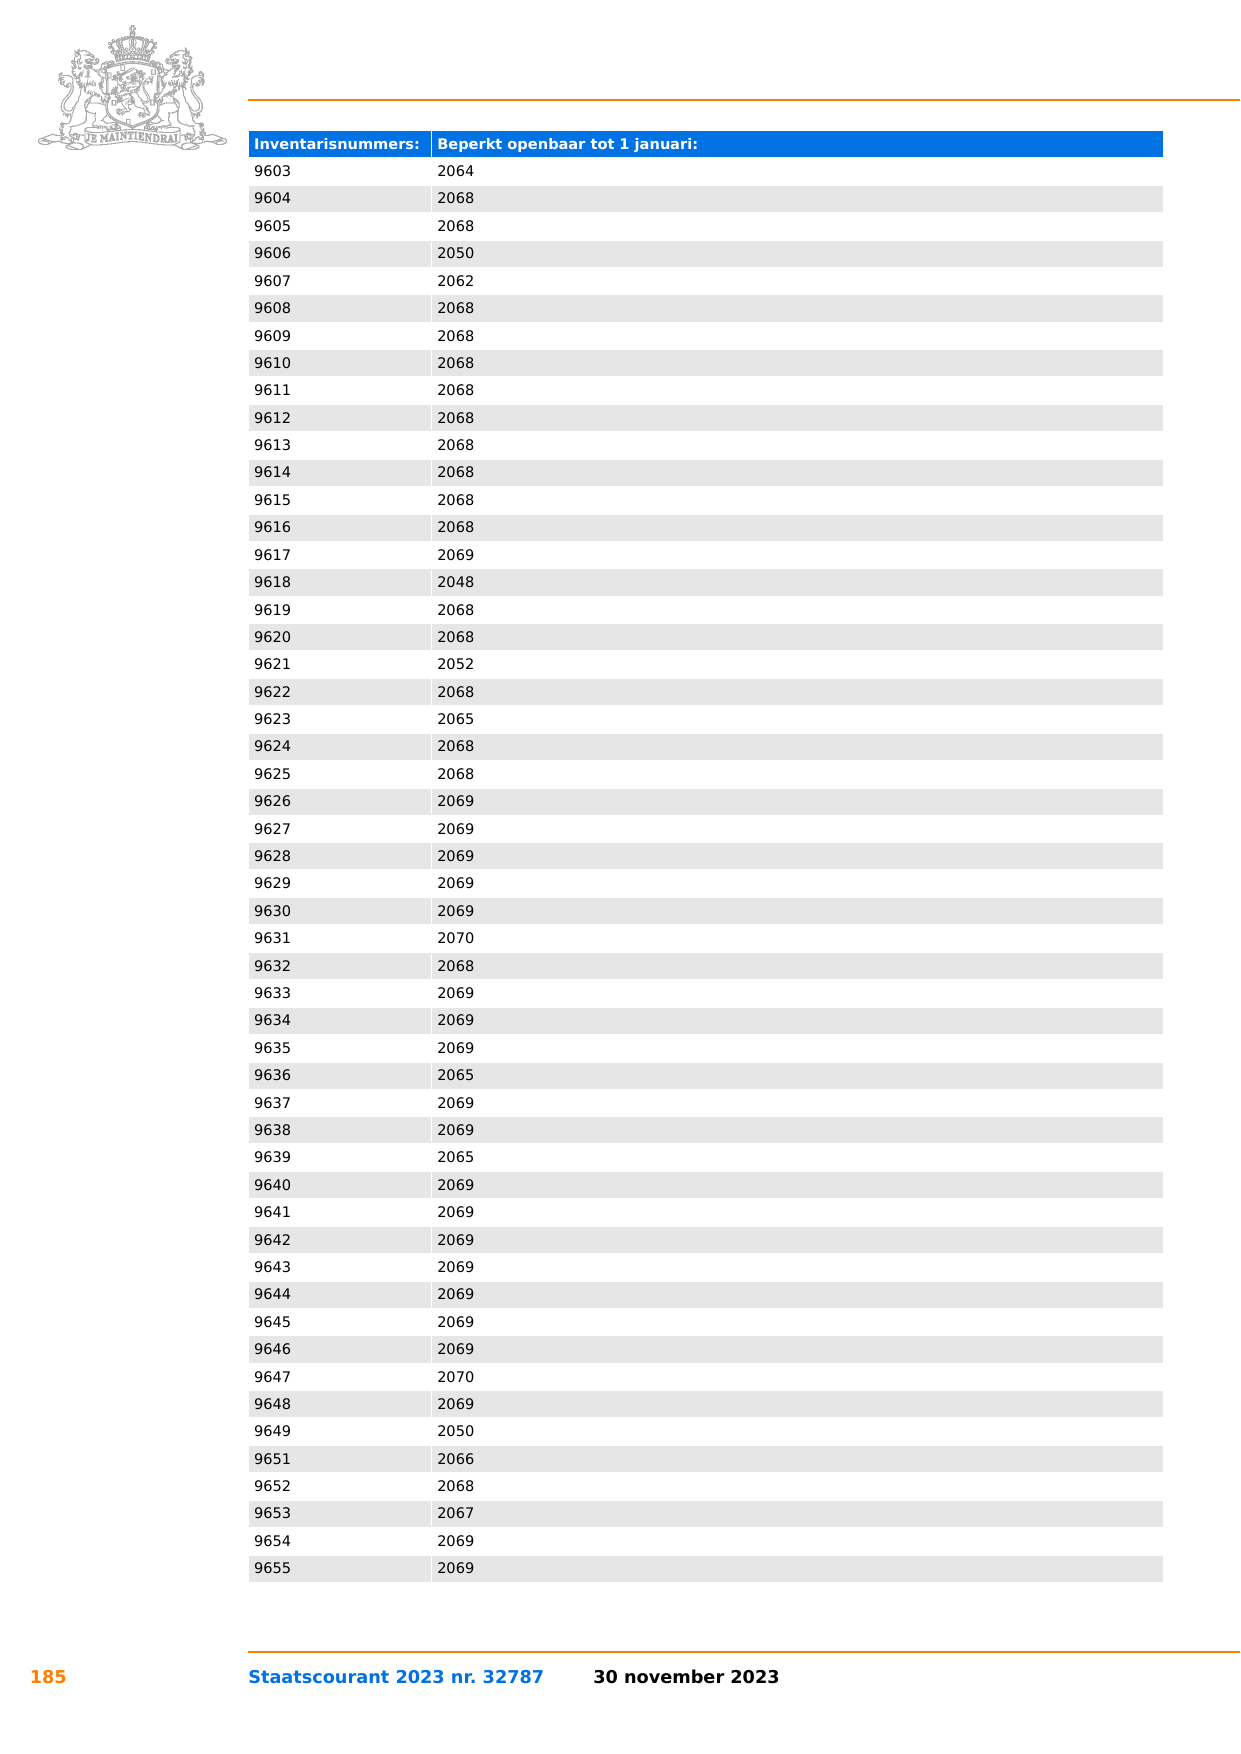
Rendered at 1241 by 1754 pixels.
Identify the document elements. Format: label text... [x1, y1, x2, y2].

table_cell 9631 [249, 925, 431, 952]
table_cell 2069 [432, 1008, 1163, 1034]
table_cell 2064 [432, 158, 1163, 185]
table_cell 2069 [432, 1090, 1163, 1116]
table_cell 2069 [432, 980, 1163, 1007]
table_cell 9636 [249, 1063, 431, 1089]
table_cell 2069 [432, 542, 1163, 568]
table_cell 9644 [249, 1282, 431, 1308]
table_cell 2068 [432, 597, 1163, 623]
table_cell 2068 [432, 679, 1163, 705]
table_cell 9617 [249, 542, 431, 568]
table_cell 9618 [249, 569, 431, 596]
table_cell 9653 [249, 1501, 431, 1527]
table_cell 9655 [249, 1556, 431, 1582]
table_header Beperkt openbaar tot 1 januari: [432, 131, 1163, 157]
table_cell 9611 [249, 378, 431, 404]
table_cell 9629 [249, 871, 431, 897]
table_cell 9638 [249, 1117, 431, 1143]
table_cell 2069 [432, 898, 1163, 924]
table_cell 2065 [432, 1063, 1163, 1089]
table_cell 2069 [432, 1227, 1163, 1253]
table_cell 9641 [249, 1199, 431, 1226]
table_cell 2069 [432, 1391, 1163, 1417]
table_cell 9623 [249, 706, 431, 733]
table_cell 9634 [249, 1008, 431, 1034]
table_cell 9643 [249, 1254, 431, 1281]
table_cell 2068 [432, 515, 1163, 541]
table_cell 2068 [432, 432, 1163, 459]
picture [38, 25, 227, 150]
table_cell 9633 [249, 980, 431, 1007]
table_cell 2068 [432, 405, 1163, 431]
table_cell 9616 [249, 515, 431, 541]
table_cell 2069 [432, 789, 1163, 815]
table_cell 2065 [432, 1145, 1163, 1171]
table_cell 2068 [432, 487, 1163, 513]
table_cell 2065 [432, 706, 1163, 733]
table_cell 9648 [249, 1391, 431, 1417]
table_cell 9626 [249, 789, 431, 815]
table_cell 2068 [432, 624, 1163, 650]
table_cell 9609 [249, 323, 431, 349]
table_cell 9607 [249, 268, 431, 294]
table_header Inventarisnummers: [249, 131, 431, 157]
table_cell 2070 [432, 1364, 1163, 1390]
table_cell 9640 [249, 1172, 431, 1198]
table_cell 2069 [432, 1035, 1163, 1061]
table_cell 2068 [432, 953, 1163, 979]
table_cell 9605 [249, 213, 431, 239]
table_cell 9604 [249, 186, 431, 212]
table_cell 9620 [249, 624, 431, 650]
table_cell 9622 [249, 679, 431, 705]
table_cell 2069 [432, 1254, 1163, 1281]
table_cell 2069 [432, 1282, 1163, 1308]
table_cell 2069 [432, 1528, 1163, 1554]
table_cell 9646 [249, 1336, 431, 1363]
table_cell 9608 [249, 295, 431, 322]
table_cell 2068 [432, 323, 1163, 349]
table_cell 9628 [249, 843, 431, 869]
table_cell 9624 [249, 734, 431, 760]
table_cell 9637 [249, 1090, 431, 1116]
table_cell 2069 [432, 1309, 1163, 1335]
table_cell 2068 [432, 186, 1163, 212]
table_cell 2068 [432, 350, 1163, 376]
table_cell 2068 [432, 460, 1163, 486]
table_cell 9642 [249, 1227, 431, 1253]
table_cell 2069 [432, 843, 1163, 869]
table_cell 9649 [249, 1419, 431, 1445]
table_cell 9613 [249, 432, 431, 459]
table_cell 2069 [432, 1172, 1163, 1198]
table_cell 9645 [249, 1309, 431, 1335]
table_cell 2068 [432, 378, 1163, 404]
table_cell 9647 [249, 1364, 431, 1390]
table_cell 9654 [249, 1528, 431, 1554]
table_cell 2050 [432, 241, 1163, 267]
table_cell 2069 [432, 1199, 1163, 1226]
table_cell 9632 [249, 953, 431, 979]
table_cell 2069 [432, 1556, 1163, 1582]
table_cell 2069 [432, 1336, 1163, 1363]
table_cell 2068 [432, 213, 1163, 239]
table_cell 2067 [432, 1501, 1163, 1527]
table_cell 9621 [249, 651, 431, 678]
table_cell 9610 [249, 350, 431, 376]
table_cell 2068 [432, 1473, 1163, 1500]
table_cell 2052 [432, 651, 1163, 678]
table_cell 9614 [249, 460, 431, 486]
table_cell 2070 [432, 925, 1163, 952]
table_cell 2048 [432, 569, 1163, 596]
table_cell 2068 [432, 734, 1163, 760]
table_cell 9639 [249, 1145, 431, 1171]
table_cell 2069 [432, 1117, 1163, 1143]
table_cell 9651 [249, 1446, 431, 1472]
table_cell 9619 [249, 597, 431, 623]
table_cell 9652 [249, 1473, 431, 1500]
table_cell 2069 [432, 871, 1163, 897]
table_cell 2066 [432, 1446, 1163, 1472]
table_cell 2068 [432, 761, 1163, 787]
table_cell 9635 [249, 1035, 431, 1061]
table_cell 2050 [432, 1419, 1163, 1445]
table_cell 9612 [249, 405, 431, 431]
table_cell 2068 [432, 295, 1163, 322]
table_cell 2062 [432, 268, 1163, 294]
table_cell 9627 [249, 816, 431, 842]
table_cell 2069 [432, 816, 1163, 842]
table_cell 9630 [249, 898, 431, 924]
table_cell 9615 [249, 487, 431, 513]
table_cell 9625 [249, 761, 431, 787]
table_cell 9606 [249, 241, 431, 267]
table_cell 9603 [249, 158, 431, 185]
